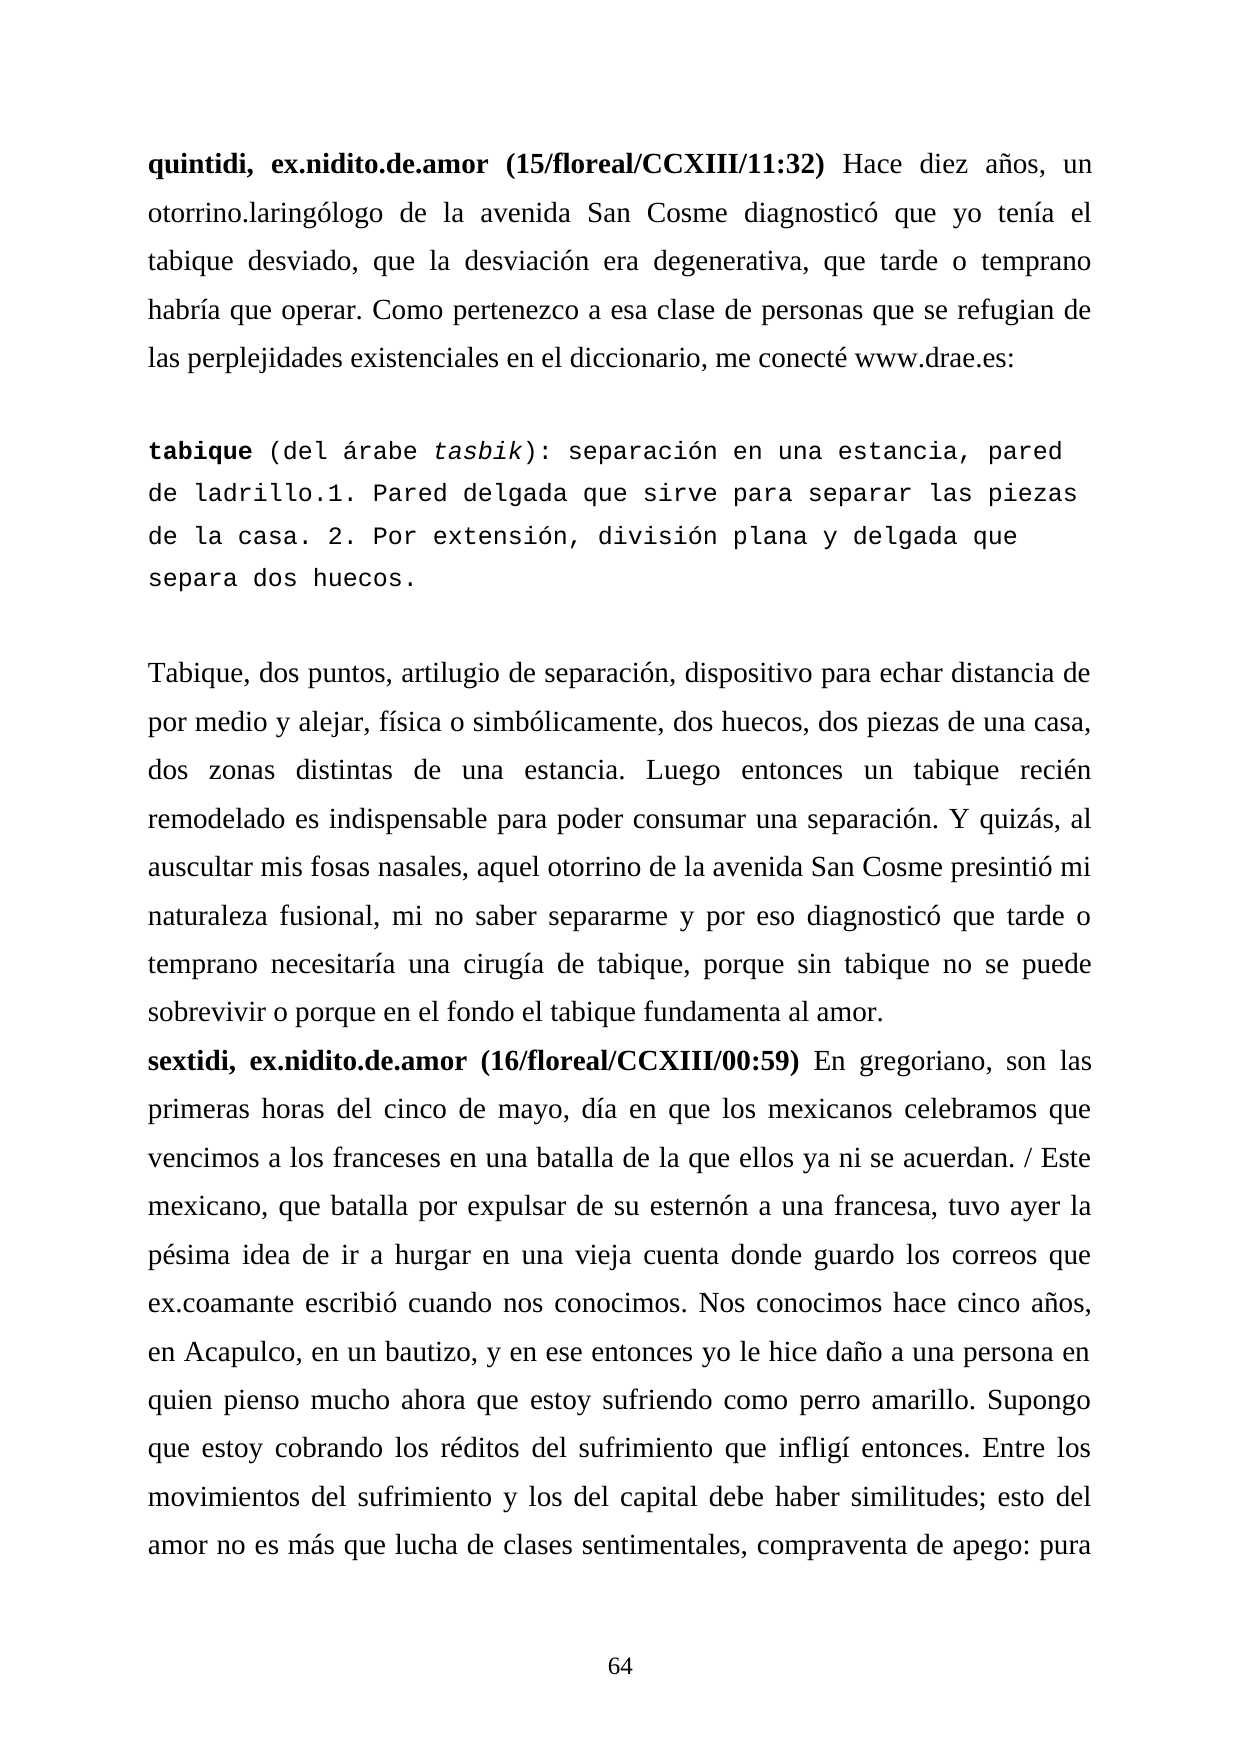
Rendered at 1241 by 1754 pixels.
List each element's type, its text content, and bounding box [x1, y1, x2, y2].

text sextidi, ex.nidito.de.amor (16/floreal/CCXIII/00:59) En gregoriano, son las primeras horas del cinco de mayo, día en que los mexicanos celebramos que vencimos a los franceses en una batalla de la que ellos ya ni se acuerdan. / Este mexicano, que batalla por expulsar de su esternón a una francesa, tuvo ayer la pésima idea de ir a hurgar en una vieja cuenta donde guardo los correos que ex.coamante escribió cuando nos conocimos. Nos conocimos hace cinco años, en Acapulco, en un bautizo, y en ese entonces yo le hice daño a una persona en quien pienso mucho ahora que estoy sufriendo como perro amarillo. Supongo que estoy cobrando los réditos del sufrimiento que infligí entonces. Entre los movimientos del sufrimiento y los del capital debe haber similitudes; esto del amor no es más que lucha de clases sentimentales, compraventa de apego: pura [148, 1044, 1092, 1561]
text Tabique, dos puntos, artilugio de separación, dispositivo para echar distancia de por medio y alejar, física o simbólicamente, dos huecos, dos piezas de una casa, dos zonas distintas de una estancia. Luego entonces un tabique recién remodelado es indispensable para poder consumar una separación. Y quizás, al auscultar mis fosas nasales, aquel otorrino de la avenida San Cosme presintió mi naturaleza fusional, mi no saber separarme y por eso diagnosticó que tarde o temprano necesitaría una cirugía de tabique, porque sin tabique no se puede sobrevivir o porque en el fondo el tabique fundamenta al amor. [148, 657, 1092, 1028]
text quintidi, ex.nidito.de.amor (15/floreal/CCXIII/11:32) Hace diez años, un otorrino.laringólogo de la avenida San Cosme diagnosticó que yo tenía el tabique desviado, que la desviación era degenerativa, que tarde o temprano habría que operar. Como pertenezco a esa clase de personas que se refugian de las perplejidades existenciales en el diccionario, me conecté www.drae.es: [148, 148, 1092, 374]
text tabique (del árabe tasbik): separación en una estancia, pared de ladrillo.1. Pared delgada que sirve para separar las piezas de la casa. 2. Por extensión, división plana y delgada que separa dos huecos. [148, 438, 1092, 594]
